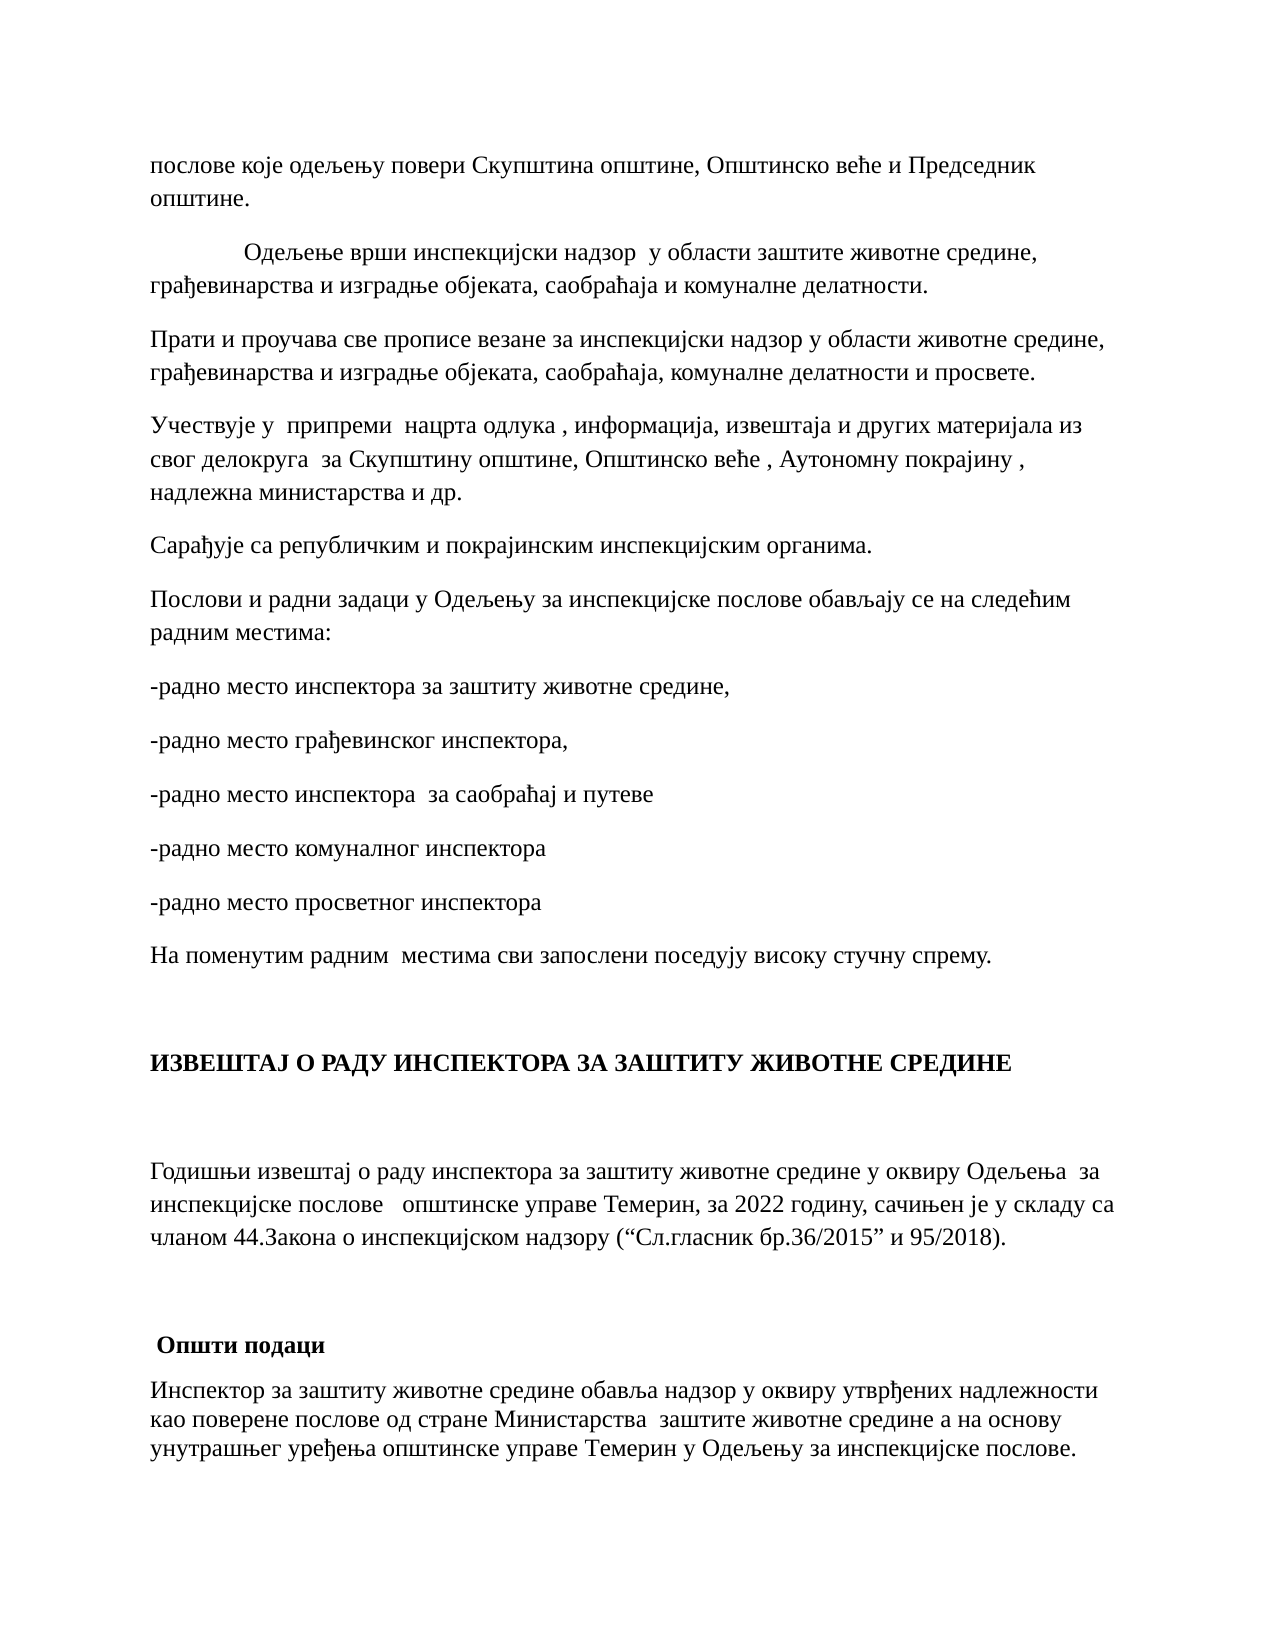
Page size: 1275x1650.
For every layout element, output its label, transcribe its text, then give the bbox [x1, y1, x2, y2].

text ИЗВЕШТАЈ О РАДУ ИНСПЕКТОРА ЗА ЗАШТИТУ ЖИВОТНЕ СРЕДИНЕ [150, 1048, 1125, 1077]
text Одељење врши инспекцијски надзор у области заштите животне средине, грађевинарства и изградње објеката, саобраћаја и комуналне делатности. [150, 237, 1125, 299]
text На поменутим радним местима сви запослени поседују високу стучну спрему. [150, 941, 1125, 969]
text -радно место комуналног инспектора [150, 833, 1125, 862]
text Учествује у припреми нацрта одлука , информација, извештаја и других материјала из свог делокруга за Cкупштину општине, Општинско веће , Аутономну покрајину , надлежна министарства и др. [150, 411, 1125, 505]
text Општи подаци [150, 1330, 1125, 1358]
text -радно место инспектора за заштиту животне средине, [150, 671, 1125, 700]
text Сарађује са републичким и покрајинским инспекцијским органима. [150, 531, 1125, 559]
text Годишњи извештај о раду инспектора за заштиту животне средине у оквиру Одељења за инспекцијске послове општинске управе Темерин, за 2022 годину, сачињен је у складу са чланом 44.Закона о инспекцијском надзору (“Сл.гласник бр.36/2015” и 95/2018). [150, 1156, 1125, 1251]
text -радно место инспектора за саобраћај и путеве [150, 779, 1125, 808]
text Инспектор за заштиту животне средине обавља надзор у оквиру утврђених надлежности као поверене послове од стране Министарства заштите животне средине а на основу унутрашњег уређења општинске управе Темерин у Одељењу за инспекцијске послове. [150, 1375, 1125, 1461]
text Прати и проучава све прописе везане за инспекцијски надзор у области животне средине, грађевинарства и изградње објеката, саобраћаја, комуналне делатности и просвете. [150, 324, 1125, 386]
text -радно место просветног инспектора [150, 887, 1125, 915]
text послове које одељењу повери Скупштина општине, Општинско веће и Председник општине. [150, 150, 1125, 212]
text -радно место грађевинског инспектора, [150, 725, 1125, 754]
text Послови и радни задаци у Одељењу за инспекцијске послове обављају се на следећим радним местима: [150, 584, 1125, 646]
